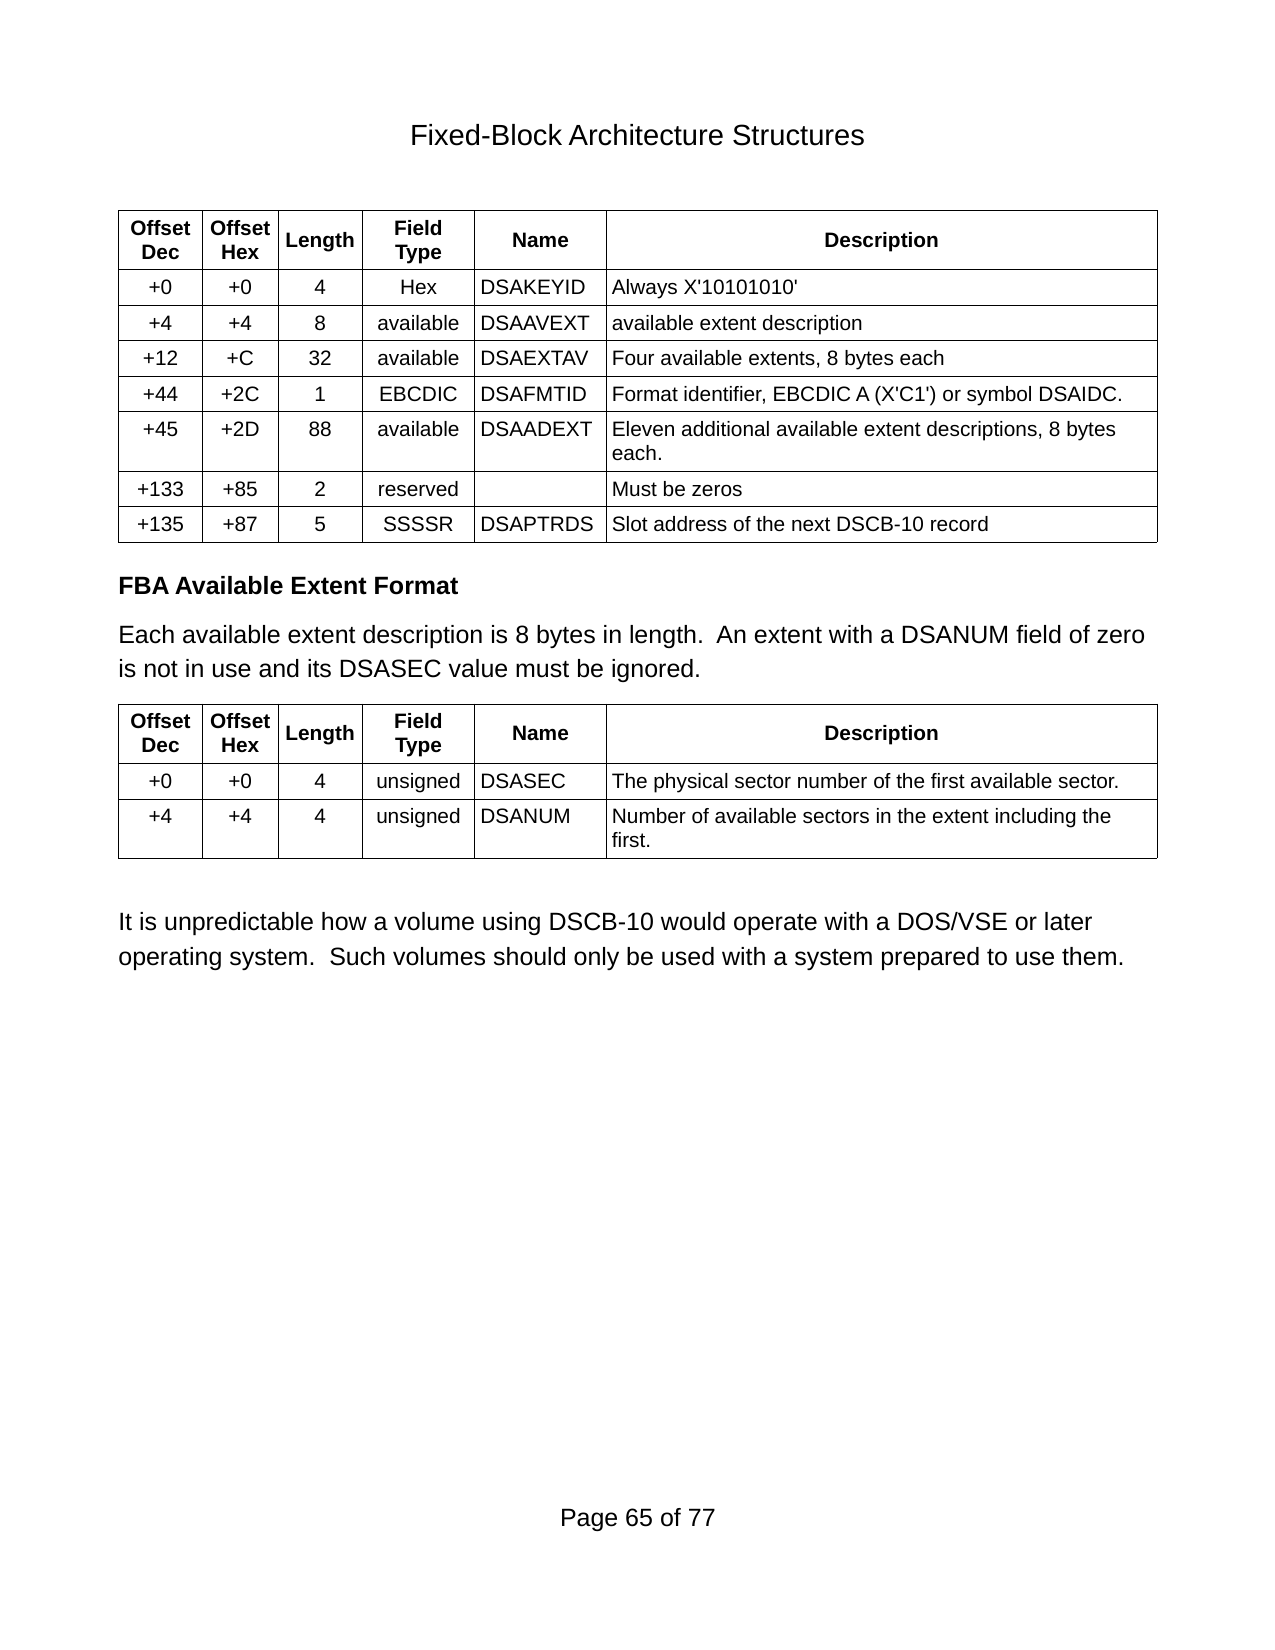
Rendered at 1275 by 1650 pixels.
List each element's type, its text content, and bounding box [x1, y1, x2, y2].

table_cell 4 [279, 270, 362, 305]
table_cell EBCDIC [363, 377, 474, 411]
table_cell +4 [203, 306, 278, 340]
table_cell +4 [119, 800, 202, 858]
table_cell +2C [203, 377, 278, 411]
text It is unpredictable how a volume using DSCB-10 would operate with a DOS/VSE or later operating system. Such volumes should only be used with a system prepared to use them. [118, 907, 1157, 970]
table_cell available [363, 306, 474, 340]
text FBA Available Extent Format [118, 571, 1157, 599]
table_header Name [475, 705, 606, 763]
table_header Description [607, 705, 1157, 763]
table_cell available extent description [607, 306, 1157, 340]
table_cell +4 [119, 306, 202, 340]
table_cell Eleven additional available extent descriptions, 8 bytes each. [607, 412, 1157, 471]
table_cell [475, 472, 606, 506]
table_cell DSAFMTID [475, 377, 606, 411]
table_cell DSAEXTAV [475, 341, 606, 376]
table_cell +0 [203, 764, 278, 798]
table_cell +135 [119, 507, 202, 542]
table_cell DSAKEYID [475, 270, 606, 305]
table_cell +85 [203, 472, 278, 506]
table_header Field Type [363, 705, 474, 763]
table_cell +133 [119, 472, 202, 506]
table_cell Always X'10101010' [607, 270, 1157, 305]
table_cell DSAPTRDS [475, 507, 606, 542]
table_cell 4 [279, 800, 362, 858]
table_cell 5 [279, 507, 362, 542]
table_cell Hex [363, 270, 474, 305]
table_cell Slot address of the next DSCB-10 record [607, 507, 1157, 542]
table_cell SSSSR [363, 507, 474, 542]
table_cell +0 [203, 270, 278, 305]
table_cell 1 [279, 377, 362, 411]
table_header Offset Dec [119, 705, 202, 763]
table_cell +C [203, 341, 278, 376]
table_header Length [279, 211, 362, 269]
table_cell 8 [279, 306, 362, 340]
table_cell DSAAVEXT [475, 306, 606, 340]
table_cell +12 [119, 341, 202, 376]
table_header Field Type [363, 211, 474, 269]
table_cell Must be zeros [607, 472, 1157, 506]
table_cell 32 [279, 341, 362, 376]
table_cell available [363, 341, 474, 376]
table_cell Number of available sectors in the extent including the first. [607, 800, 1157, 858]
table_cell +44 [119, 377, 202, 411]
table_cell unsigned [363, 800, 474, 858]
table_cell 2 [279, 472, 362, 506]
table_cell Format identifier, EBCDIC A (X'C1') or symbol DSAIDC. [607, 377, 1157, 411]
table_cell +87 [203, 507, 278, 542]
table_header Offset Dec [119, 211, 202, 269]
table_cell available [363, 412, 474, 471]
table_cell +2D [203, 412, 278, 471]
table_cell +4 [203, 800, 278, 858]
table_cell +0 [119, 764, 202, 798]
table_cell DSASEC [475, 764, 606, 798]
table_cell The physical sector number of the first available sector. [607, 764, 1157, 798]
table_header Length [279, 705, 362, 763]
table_cell reserved [363, 472, 474, 506]
table_cell unsigned [363, 764, 474, 798]
table_header Name [475, 211, 606, 269]
table_header Offset Hex [203, 705, 278, 763]
table_cell 88 [279, 412, 362, 471]
table_header Offset Hex [203, 211, 278, 269]
table_cell DSANUM [475, 800, 606, 858]
table_cell +45 [119, 412, 202, 471]
table_cell +0 [119, 270, 202, 305]
table_cell Four available extents, 8 bytes each [607, 341, 1157, 376]
table_header Description [607, 211, 1157, 269]
table_cell 4 [279, 764, 362, 798]
text Each available extent description is 8 bytes in length. An extent with a DSANUM field of zero is not in use and its DSASEC value must be ignored. [118, 620, 1157, 683]
table_cell DSAADEXT [475, 412, 606, 471]
